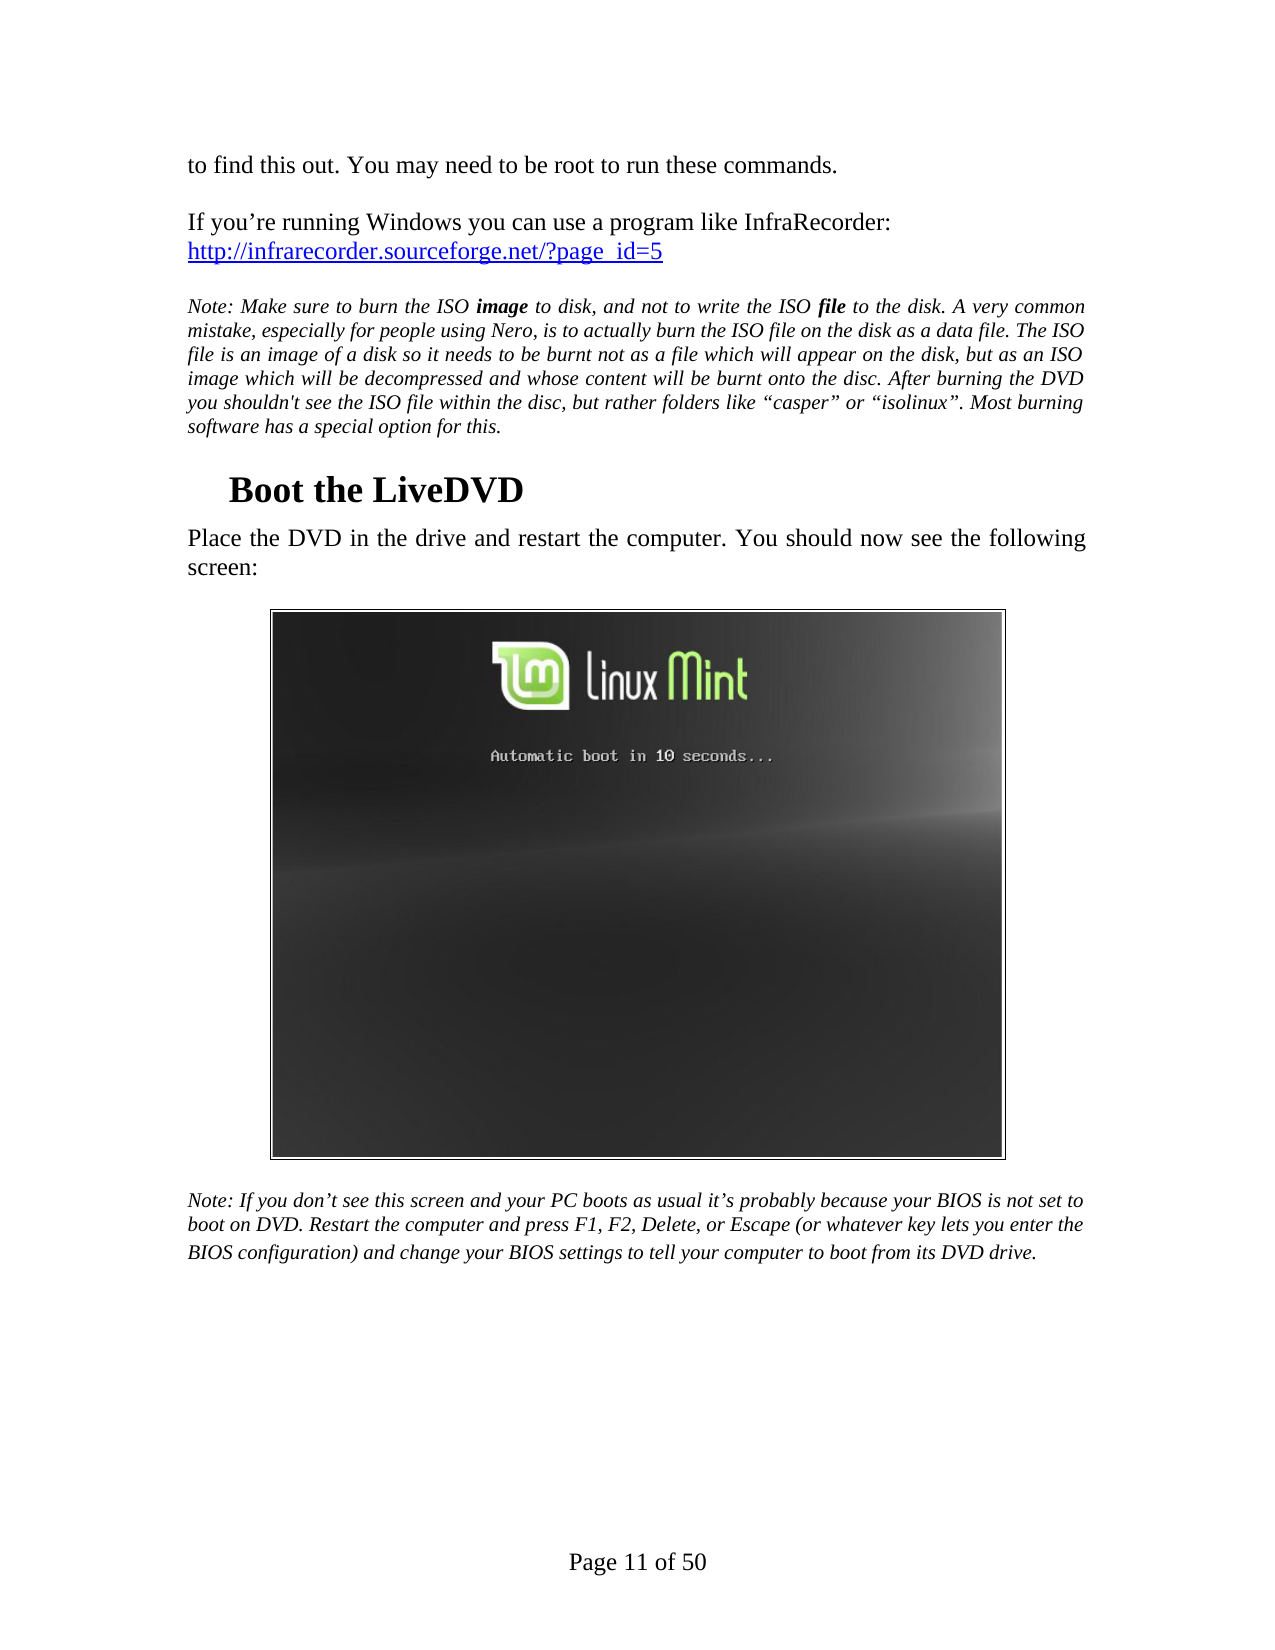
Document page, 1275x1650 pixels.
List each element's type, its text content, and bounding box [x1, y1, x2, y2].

text Place the DVD in the drive and restart the computer. You should now see the following screen: [187, 523, 1087, 580]
picture [272, 612, 1003, 1157]
text If you’re running Windows you can use a program like InfraRecorder: [187, 207, 1087, 236]
subtitle Boot the LiveDVD [187, 467, 1087, 510]
text http://infrarecorder.sourceforge.net/?page_id=5 [187, 236, 1087, 265]
text to find this out. You may need to be root to run these commands. [187, 150, 1087, 179]
text Note: Make sure to burn the ISO image to disk, and not to write the ISO file to the disk. A very common mistake, especially for people using Nero, is to actually burn the ISO file on the disk as a data file. The ISO file is an image of a disk so it needs to be burnt not as a file which will appear on the disk, but as an ISO image which will be decompressed and whose content will be burnt onto the disc. After burning the DVD you shouldn't see the ISO file within the disc, but rather folders like “casper” or “isolinux”. Most burning software has a special option for this. [187, 294, 1087, 438]
